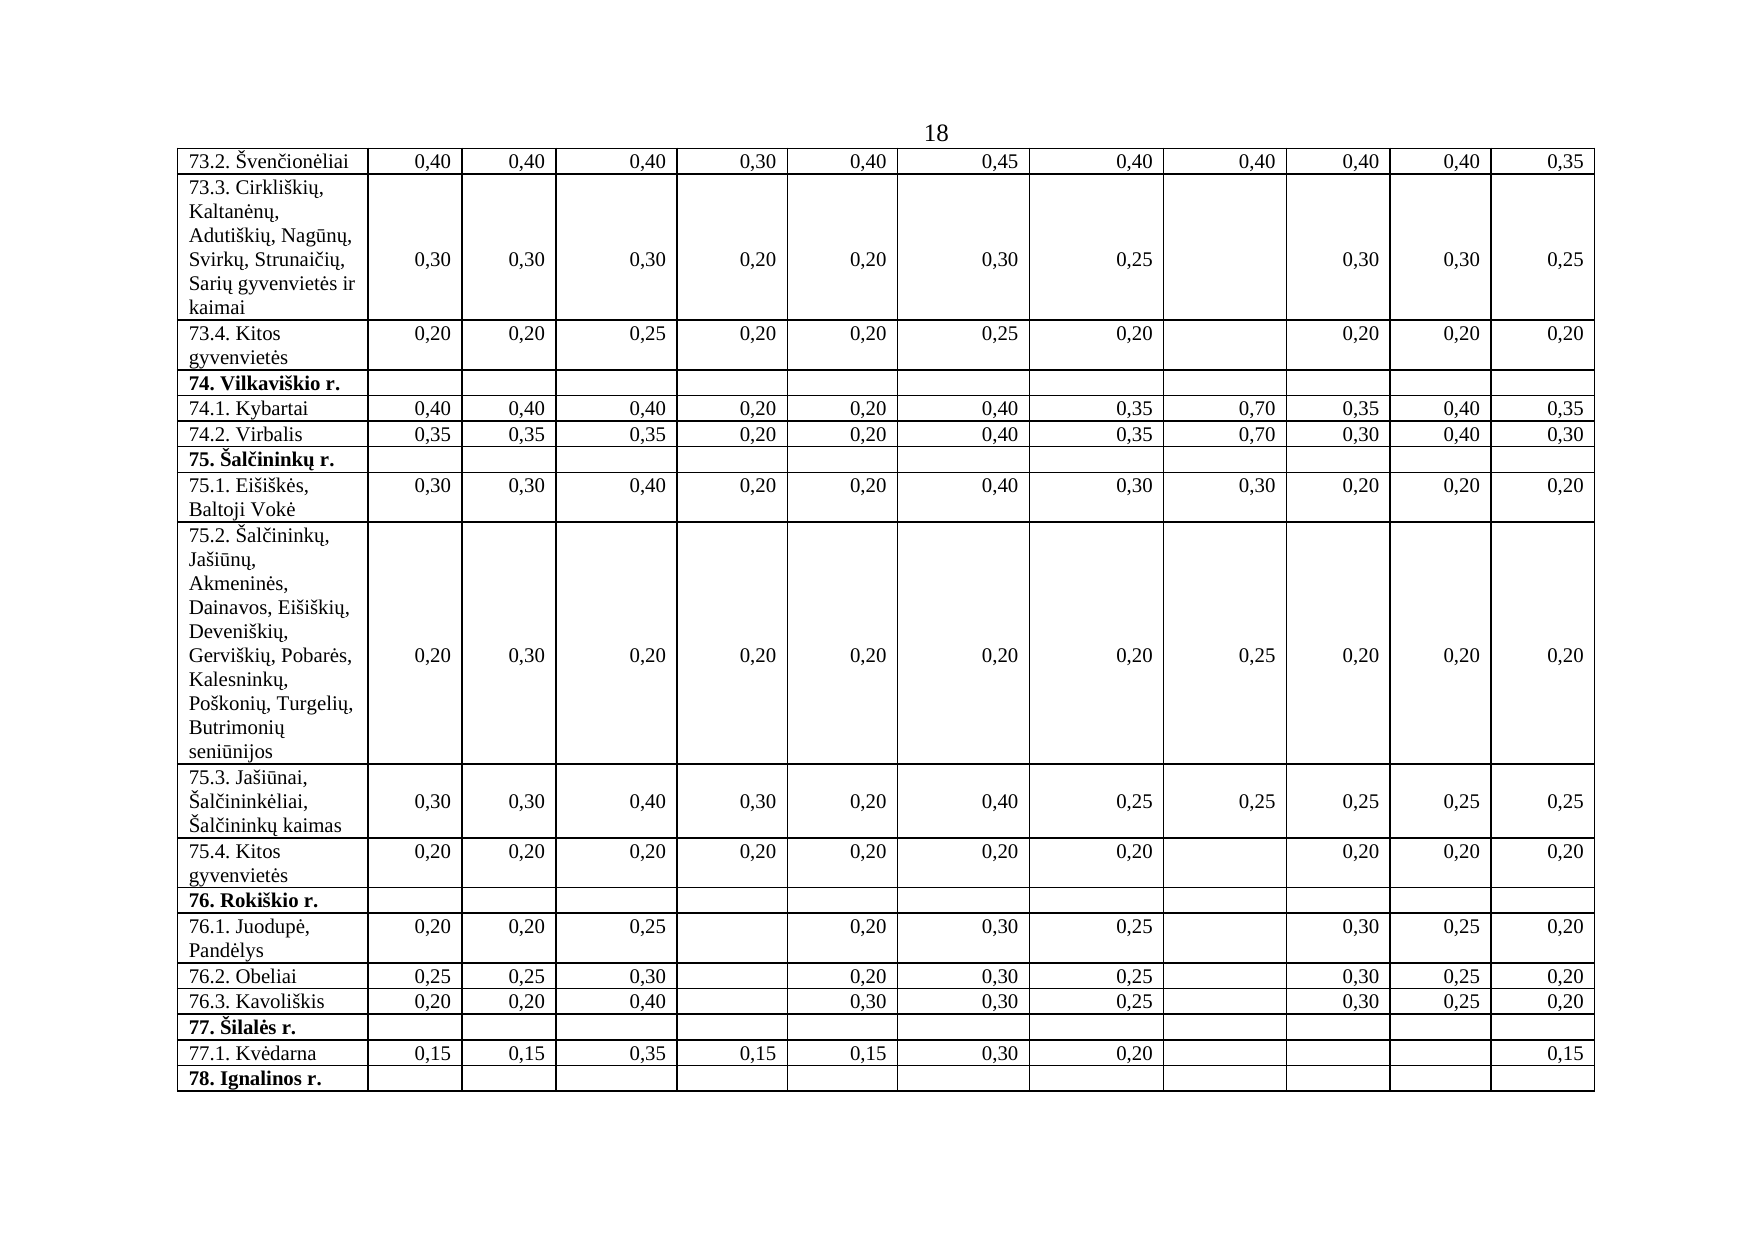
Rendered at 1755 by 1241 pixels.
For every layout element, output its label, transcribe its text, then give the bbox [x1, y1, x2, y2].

table_cell 0,20 [369, 321, 461, 369]
table_cell 0,20 [898, 839, 1029, 887]
table_cell 0,20 [1287, 839, 1389, 887]
table_cell [557, 1015, 676, 1039]
table_cell 0,30 [463, 765, 555, 837]
table_cell 0,30 [463, 175, 555, 319]
table_cell [1492, 888, 1594, 912]
table_cell [369, 888, 461, 912]
table_cell [1164, 839, 1286, 887]
table_cell 0,20 [1391, 523, 1490, 763]
table_cell [678, 888, 787, 912]
table_cell 0,30 [898, 175, 1029, 319]
table_cell 0,30 [1287, 914, 1389, 962]
table_cell 0,25 [1287, 765, 1389, 837]
table_cell 0,30 [1030, 473, 1163, 521]
table_cell 0,25 [463, 964, 555, 988]
table_cell 0,25 [1030, 914, 1163, 962]
table_cell 0,20 [369, 839, 461, 887]
table_cell 0,25 [369, 964, 461, 988]
table_cell 0,35 [369, 422, 461, 446]
table_cell 0,35 [1287, 396, 1389, 420]
table_cell [369, 447, 461, 471]
table_cell 0,40 [557, 149, 676, 173]
table_cell 0,40 [557, 765, 676, 837]
table_cell [557, 888, 676, 912]
table_cell 0,20 [1492, 989, 1594, 1013]
table_cell 0,20 [788, 964, 897, 988]
table_cell [678, 964, 787, 988]
table_cell 0,25 [1391, 914, 1490, 962]
table_cell [1391, 888, 1490, 912]
table_cell [1164, 321, 1286, 369]
table_cell [678, 914, 787, 962]
table_cell [678, 1015, 787, 1039]
table_cell [898, 447, 1029, 471]
table_cell 0,20 [463, 989, 555, 1013]
table_cell 0,40 [557, 989, 676, 1013]
table_cell 0,20 [1030, 839, 1163, 887]
table_cell 0,20 [463, 839, 555, 887]
table_cell [788, 371, 897, 394]
table_cell [1164, 175, 1286, 319]
table_cell [1287, 447, 1389, 471]
table_cell 0,30 [1287, 964, 1389, 988]
table_cell 0,30 [1492, 422, 1594, 446]
table_cell [678, 371, 787, 394]
table_cell 0,35 [1030, 422, 1163, 446]
table_cell 0,40 [463, 396, 555, 420]
table_cell 0,40 [788, 149, 897, 173]
table_cell 0,40 [1391, 149, 1490, 173]
table_cell [678, 1066, 787, 1090]
table_cell [463, 447, 555, 471]
table_cell 0,20 [1492, 523, 1594, 763]
table_cell [1391, 1066, 1490, 1090]
table_cell 0,20 [678, 396, 787, 420]
table_cell 0,40 [1030, 149, 1163, 173]
table_cell 0,30 [369, 175, 461, 319]
table_cell 76. Rokiškio r. [178, 888, 367, 912]
table_cell 75.1. Eišiškės, Baltoji Vokė [178, 473, 367, 521]
table_cell 0,30 [463, 473, 555, 521]
table_cell [1164, 447, 1286, 471]
table_cell 0,15 [463, 1041, 555, 1064]
table_cell [678, 447, 787, 471]
table_cell 0,30 [1287, 175, 1389, 319]
table_cell 0,35 [1030, 396, 1163, 420]
table_cell 75.3. Jašiūnai, Šalčininkėliai, Šalčininkų kaimas [178, 765, 367, 837]
table_cell [898, 371, 1029, 394]
table_cell 0,30 [678, 765, 787, 837]
table_cell [1391, 1041, 1490, 1064]
table_cell 0,40 [463, 149, 555, 173]
table_cell 0,40 [898, 473, 1029, 521]
table_cell 0,30 [557, 175, 676, 319]
table_cell 0,25 [1164, 523, 1286, 763]
table_cell [788, 447, 897, 471]
table_cell 0,20 [678, 839, 787, 887]
table_cell 0,20 [788, 422, 897, 446]
table_cell 0,25 [1030, 964, 1163, 988]
table_cell [1492, 1015, 1594, 1039]
table_cell 0,30 [1287, 422, 1389, 446]
table_cell [463, 1066, 555, 1090]
table_cell [369, 1066, 461, 1090]
table_cell 77. Šilalės r. [178, 1015, 367, 1039]
table_cell 0,40 [898, 422, 1029, 446]
table_cell 0,45 [898, 149, 1029, 173]
table_cell 0,30 [898, 964, 1029, 988]
table_cell [557, 447, 676, 471]
table_cell [1164, 1066, 1286, 1090]
table_cell 0,40 [557, 396, 676, 420]
table_cell 0,35 [557, 422, 676, 446]
table_cell 0,20 [557, 523, 676, 763]
table_cell [1030, 1015, 1163, 1039]
table_cell 0,15 [369, 1041, 461, 1064]
table_cell [1391, 1015, 1490, 1039]
table_cell 0,20 [788, 175, 897, 319]
table_cell 0,20 [1391, 321, 1490, 369]
table_cell 0,20 [1492, 321, 1594, 369]
table_cell 0,20 [1492, 473, 1594, 521]
table_cell 0,30 [898, 989, 1029, 1013]
table_cell 0,30 [678, 149, 787, 173]
table_cell [1164, 1041, 1286, 1064]
table_cell 0,20 [788, 321, 897, 369]
table_cell 0,25 [898, 321, 1029, 369]
table_cell 0,20 [1492, 914, 1594, 962]
table_cell [898, 1015, 1029, 1039]
table_cell [1287, 1041, 1389, 1064]
table_cell 0,25 [1391, 964, 1490, 988]
table_cell 0,25 [1030, 765, 1163, 837]
table_cell 75. Šalčininkų r. [178, 447, 367, 471]
table_cell 0,25 [1030, 989, 1163, 1013]
table_cell [1030, 447, 1163, 471]
table_cell 0,20 [788, 914, 897, 962]
table_cell 75.4. Kitos gyvenvietės [178, 839, 367, 887]
table_cell [1287, 1015, 1389, 1039]
table_cell 0,20 [463, 914, 555, 962]
table_cell 0,30 [1164, 473, 1286, 521]
table_cell [788, 1015, 897, 1039]
table_cell 0,70 [1164, 396, 1286, 420]
table_cell [369, 371, 461, 394]
table_cell 0,15 [788, 1041, 897, 1064]
table_cell 0,25 [557, 321, 676, 369]
table_cell 0,20 [1492, 839, 1594, 887]
table_cell [369, 1015, 461, 1039]
table_cell 0,70 [1164, 422, 1286, 446]
table_cell 0,30 [369, 765, 461, 837]
table_cell [557, 371, 676, 394]
table_cell 0,35 [1492, 396, 1594, 420]
table_cell 0,40 [1164, 149, 1286, 173]
table_cell 0,25 [1030, 175, 1163, 319]
table_cell 0,30 [463, 523, 555, 763]
table_cell 0,25 [1391, 765, 1490, 837]
table_cell 0,20 [1030, 321, 1163, 369]
table_cell 0,20 [1492, 964, 1594, 988]
table_cell 74. Vilkaviškio r. [178, 371, 367, 394]
table_cell 0,25 [1391, 989, 1490, 1013]
table_cell 75.2. Šalčininkų, Jašiūnų, Akmeninės, Dainavos, Eišiškių, Deveniškių, Gerviškių, Pobarės, Kalesninkų, Poškonių, Turgelių, Butrimonių seniūnijos [178, 523, 367, 763]
table_cell [1287, 371, 1389, 394]
table_cell [1164, 964, 1286, 988]
table_cell 74.2. Virbalis [178, 422, 367, 446]
table_cell 0,30 [898, 914, 1029, 962]
table_cell 0,25 [557, 914, 676, 962]
table_cell 0,40 [898, 765, 1029, 837]
table_cell 0,20 [1287, 473, 1389, 521]
table_cell 0,20 [788, 523, 897, 763]
table_cell 0,30 [557, 964, 676, 988]
table_cell 0,20 [788, 765, 897, 837]
table_cell 0,35 [557, 1041, 676, 1064]
table_cell [1492, 447, 1594, 471]
table_cell 0,30 [788, 989, 897, 1013]
table_cell 78. Ignalinos r. [178, 1066, 367, 1090]
table_cell [1492, 371, 1594, 394]
table_cell [1391, 447, 1490, 471]
table_cell 0,20 [678, 473, 787, 521]
table_cell [1030, 888, 1163, 912]
table_cell [1164, 888, 1286, 912]
table_cell [1030, 1066, 1163, 1090]
table_cell 0,20 [678, 523, 787, 763]
table_cell 0,30 [1391, 175, 1490, 319]
table_cell [1287, 1066, 1389, 1090]
table_cell 0,20 [1391, 839, 1490, 887]
table_cell 0,20 [898, 523, 1029, 763]
table_cell 74.1. Kybartai [178, 396, 367, 420]
table_cell 0,20 [1391, 473, 1490, 521]
table_cell 0,30 [369, 473, 461, 521]
table_cell 0,40 [1391, 422, 1490, 446]
table_cell 0,20 [788, 839, 897, 887]
table_cell [898, 888, 1029, 912]
table_cell 0,20 [557, 839, 676, 887]
table_cell [463, 371, 555, 394]
table_cell 73.4. Kitos gyvenvietės [178, 321, 367, 369]
table_cell 0,20 [678, 422, 787, 446]
table_cell [1391, 371, 1490, 394]
table_cell 0,30 [898, 1041, 1029, 1064]
table_cell 0,40 [898, 396, 1029, 420]
table_cell 76.3. Kavoliškis [178, 989, 367, 1013]
table_cell [1287, 888, 1389, 912]
table_cell 76.1. Juodupė, Pandėlys [178, 914, 367, 962]
table_cell 0,40 [1287, 149, 1389, 173]
table_cell 0,20 [1287, 321, 1389, 369]
table_cell [1164, 1015, 1286, 1039]
table_cell 0,30 [1287, 989, 1389, 1013]
table_cell [788, 888, 897, 912]
table_cell [898, 1066, 1029, 1090]
table_cell 0,40 [369, 149, 461, 173]
table_cell [463, 888, 555, 912]
table_cell 0,20 [369, 523, 461, 763]
table_cell 0,20 [678, 175, 787, 319]
table_cell 0,15 [1492, 1041, 1594, 1064]
table_cell [463, 1015, 555, 1039]
table_cell [1164, 989, 1286, 1013]
table_cell 0,20 [1287, 523, 1389, 763]
table_cell [1164, 371, 1286, 394]
table_cell 0,35 [463, 422, 555, 446]
table_cell 73.3. Cirkliškių, Kaltanėnų, Adutiškių, Nagūnų, Svirkų, Strunaičių, Sarių gyvenvietės ir kaimai [178, 175, 367, 319]
table_cell 0,40 [557, 473, 676, 521]
table_cell [788, 1066, 897, 1090]
table_cell [1030, 371, 1163, 394]
table_cell 0,20 [369, 989, 461, 1013]
table_cell 77.1. Kvėdarna [178, 1041, 367, 1064]
table_cell 0,40 [1391, 396, 1490, 420]
table_cell 0,40 [369, 396, 461, 420]
table_cell 0,35 [1492, 149, 1594, 173]
table_cell [678, 989, 787, 1013]
table_cell 0,15 [678, 1041, 787, 1064]
table_cell 0,20 [1030, 523, 1163, 763]
table_cell 0,25 [1492, 765, 1594, 837]
table_cell [1164, 914, 1286, 962]
table_cell 0,25 [1492, 175, 1594, 319]
table_cell 0,20 [369, 914, 461, 962]
table_cell [557, 1066, 676, 1090]
table_cell 0,20 [678, 321, 787, 369]
table_cell 76.2. Obeliai [178, 964, 367, 988]
table_cell 0,20 [463, 321, 555, 369]
table_cell 0,20 [1030, 1041, 1163, 1064]
table_cell 0,25 [1164, 765, 1286, 837]
table_cell 73.2. Švenčionėliai [178, 149, 367, 173]
table_cell 0,20 [788, 473, 897, 521]
table_cell 0,20 [788, 396, 897, 420]
table_cell [1492, 1066, 1594, 1090]
